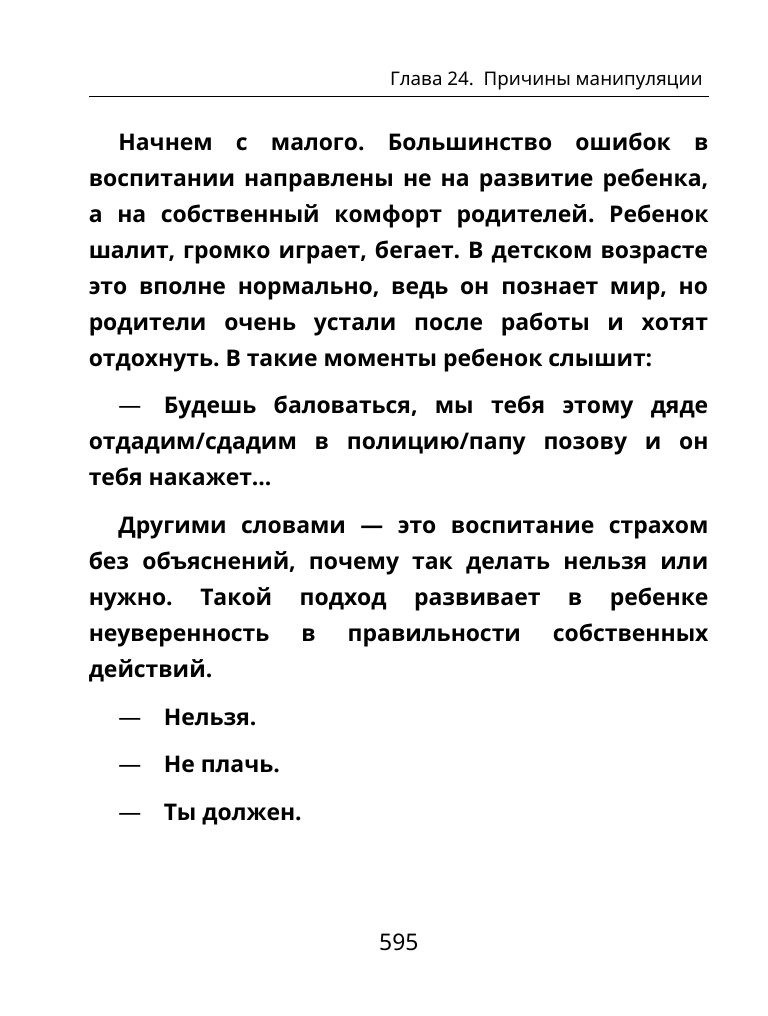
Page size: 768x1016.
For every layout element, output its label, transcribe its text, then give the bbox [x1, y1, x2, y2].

list Не плачь. [88, 748, 709, 779]
text Начнем с малого. Большинство ошибок в воспитании направлены не на развитие ребенка, а на собственный комфорт родителей. Ребенок шалит, громко играет, бегает. В детском возрасте это вполне нормально, ведь он познает мир, но родители очень устали после работы и хотят отдохнуть. В такие моменты ребенок слышит: [88, 126, 709, 373]
list Ты должен. [88, 796, 709, 827]
text Другими словами — это воспитание страхом без объяснений, почему так делать нельзя или нужно. Такой подход развивает в ребенке неуверенность в правильности собственных действий. [88, 509, 709, 684]
list Нельзя. [88, 700, 709, 732]
list Будешь баловаться, мы тебя этому дяде отдадим/сдадим в полицию/папу позову и он тебя накажет... [88, 389, 709, 492]
